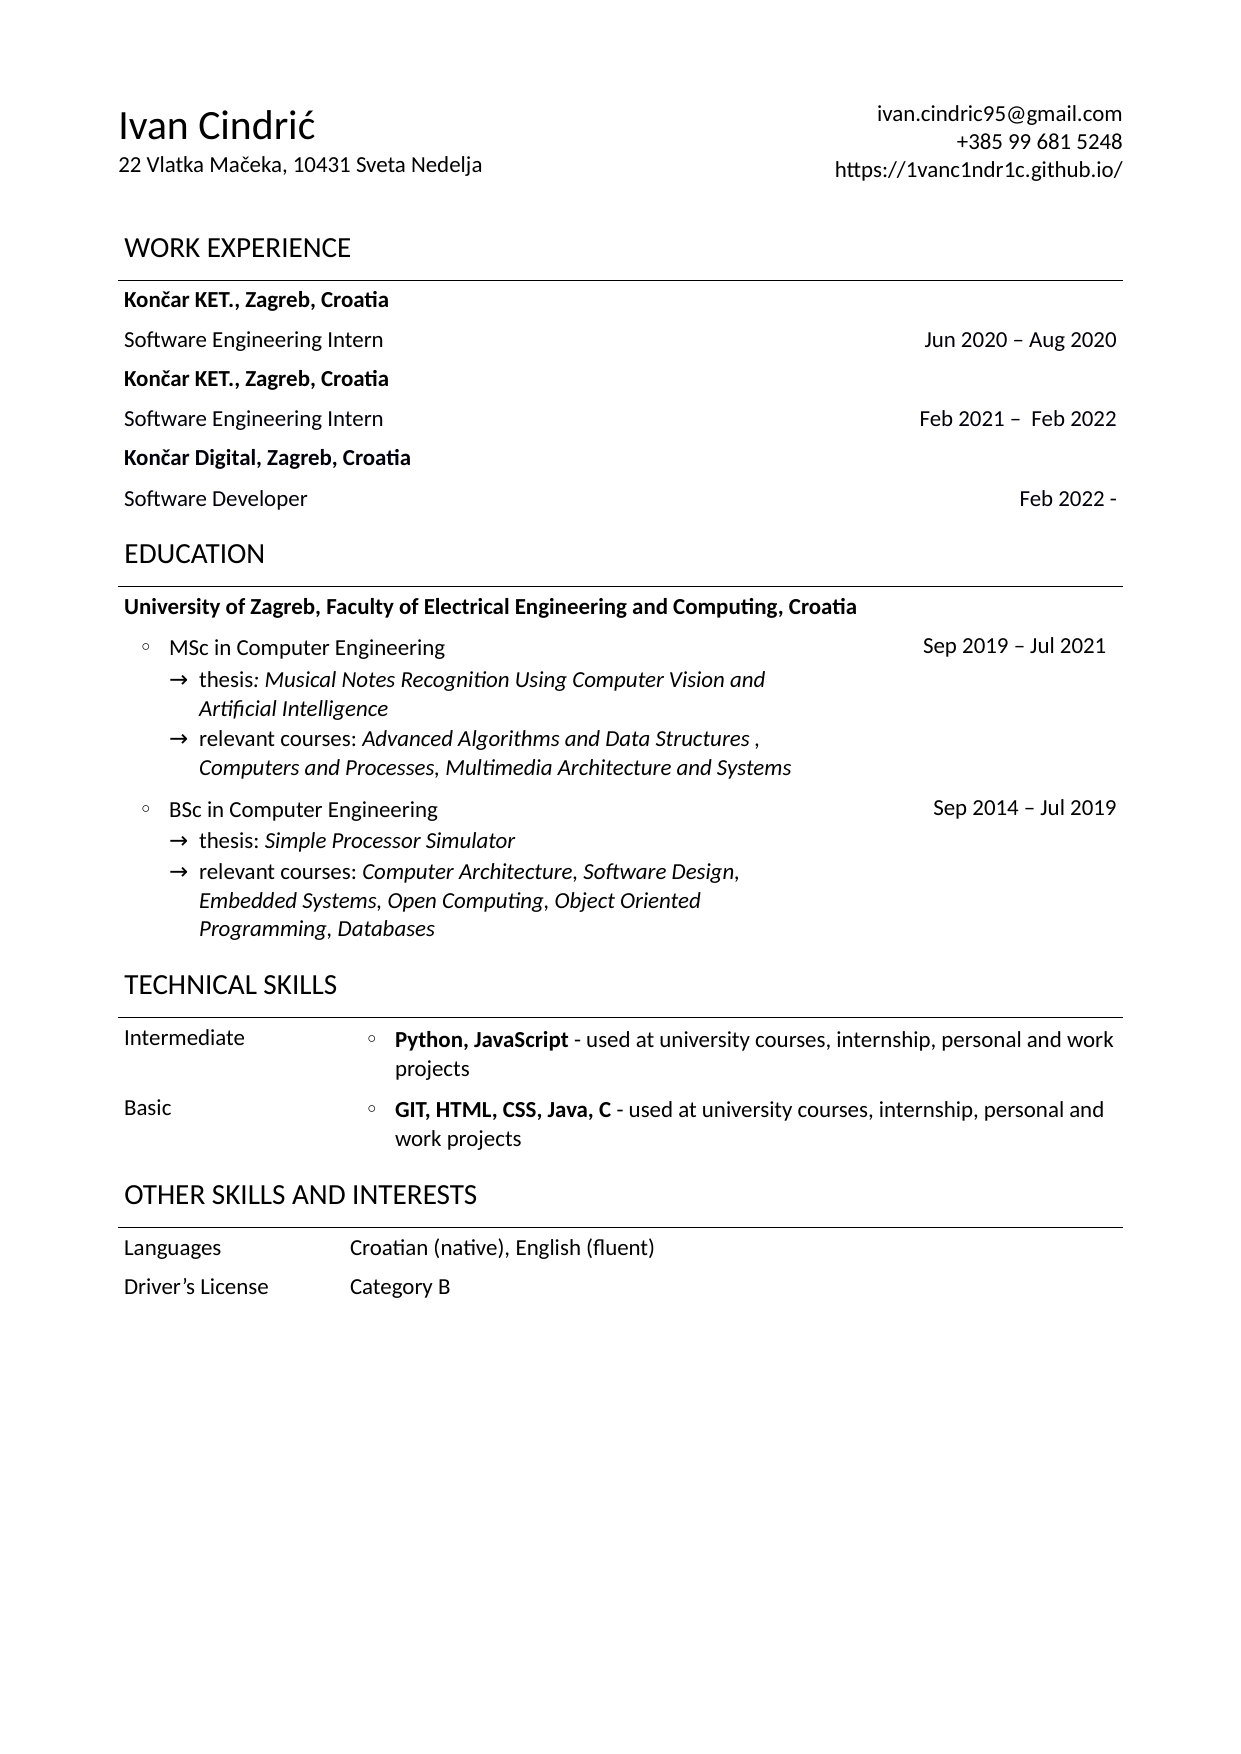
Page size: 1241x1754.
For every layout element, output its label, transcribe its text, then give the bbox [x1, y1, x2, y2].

table_header ivan.cindric95@gmail.com +385 99 681 5248 https://1vanc1ndr1c.github.io/ [620, 99, 1123, 183]
table_header other Skills and interests [118, 1158, 1122, 1227]
table_cell Končar KET., Zagreb, Croatia [118, 359, 1122, 398]
table_cell Software Engineering Intern [118, 319, 831, 359]
table_cell MSc in Computer Engineering thesis: Musical Notes Recognition Using Computer Vision and Artificial Intelligence relevant courses: Advanced Algorithms and Data Structures , Computers and Processes, Multimedia Architecture and Systems [118, 626, 831, 787]
table_cell Software Engineering Intern [118, 398, 831, 438]
table_cell Jun 2020 – Aug 2020 [831, 319, 1122, 359]
table_cell Sep 2014 – Jul 2019 [831, 787, 1122, 948]
table_header Technical Skills [118, 948, 1122, 1017]
table_header Work experience [118, 211, 1122, 280]
table_header Ivan Cindrić 22 Vlatka Mačeka, 10431 Sveta Nedelja [118, 99, 620, 183]
table_cell Sep 2019 – Jul 2021 [831, 626, 1122, 787]
table_cell Končar KET., Zagreb, Croatia [118, 281, 1122, 319]
table_cell Končar Digital, Zagreb, Croatia [118, 438, 831, 478]
table_cell Software Developer [118, 478, 831, 517]
table_cell Feb 2022 - [831, 478, 1122, 517]
table_cell Intermediate [118, 1018, 344, 1088]
table_cell Driver’s License [118, 1267, 344, 1306]
table_cell BSc in Computer Engineering thesis: Simple Processor Simulator relevant courses: Computer Architecture, Software Design, Embedded Systems, Open Computing, Object Oriented Programming, Databases [118, 787, 831, 948]
table_cell Feb 2021 – Feb 2022 [831, 398, 1122, 438]
table_cell [831, 438, 1122, 478]
table_cell University of Zagreb, Faculty of Electrical Engineering and Computing, Croatia [118, 587, 1122, 626]
table_cell Croatian (native), English (fluent) [344, 1228, 1122, 1267]
table_cell Python, JavaScript - used at university courses, internship, personal and work projects [344, 1018, 1122, 1088]
table_cell eDucation [118, 518, 1122, 586]
table_cell Basic [118, 1088, 344, 1158]
table_cell Category B [344, 1267, 1122, 1306]
table_cell GIT, HTML, CSS, Java, C - used at university courses, internship, personal and work projects [344, 1088, 1122, 1158]
table_cell Languages [118, 1228, 344, 1267]
